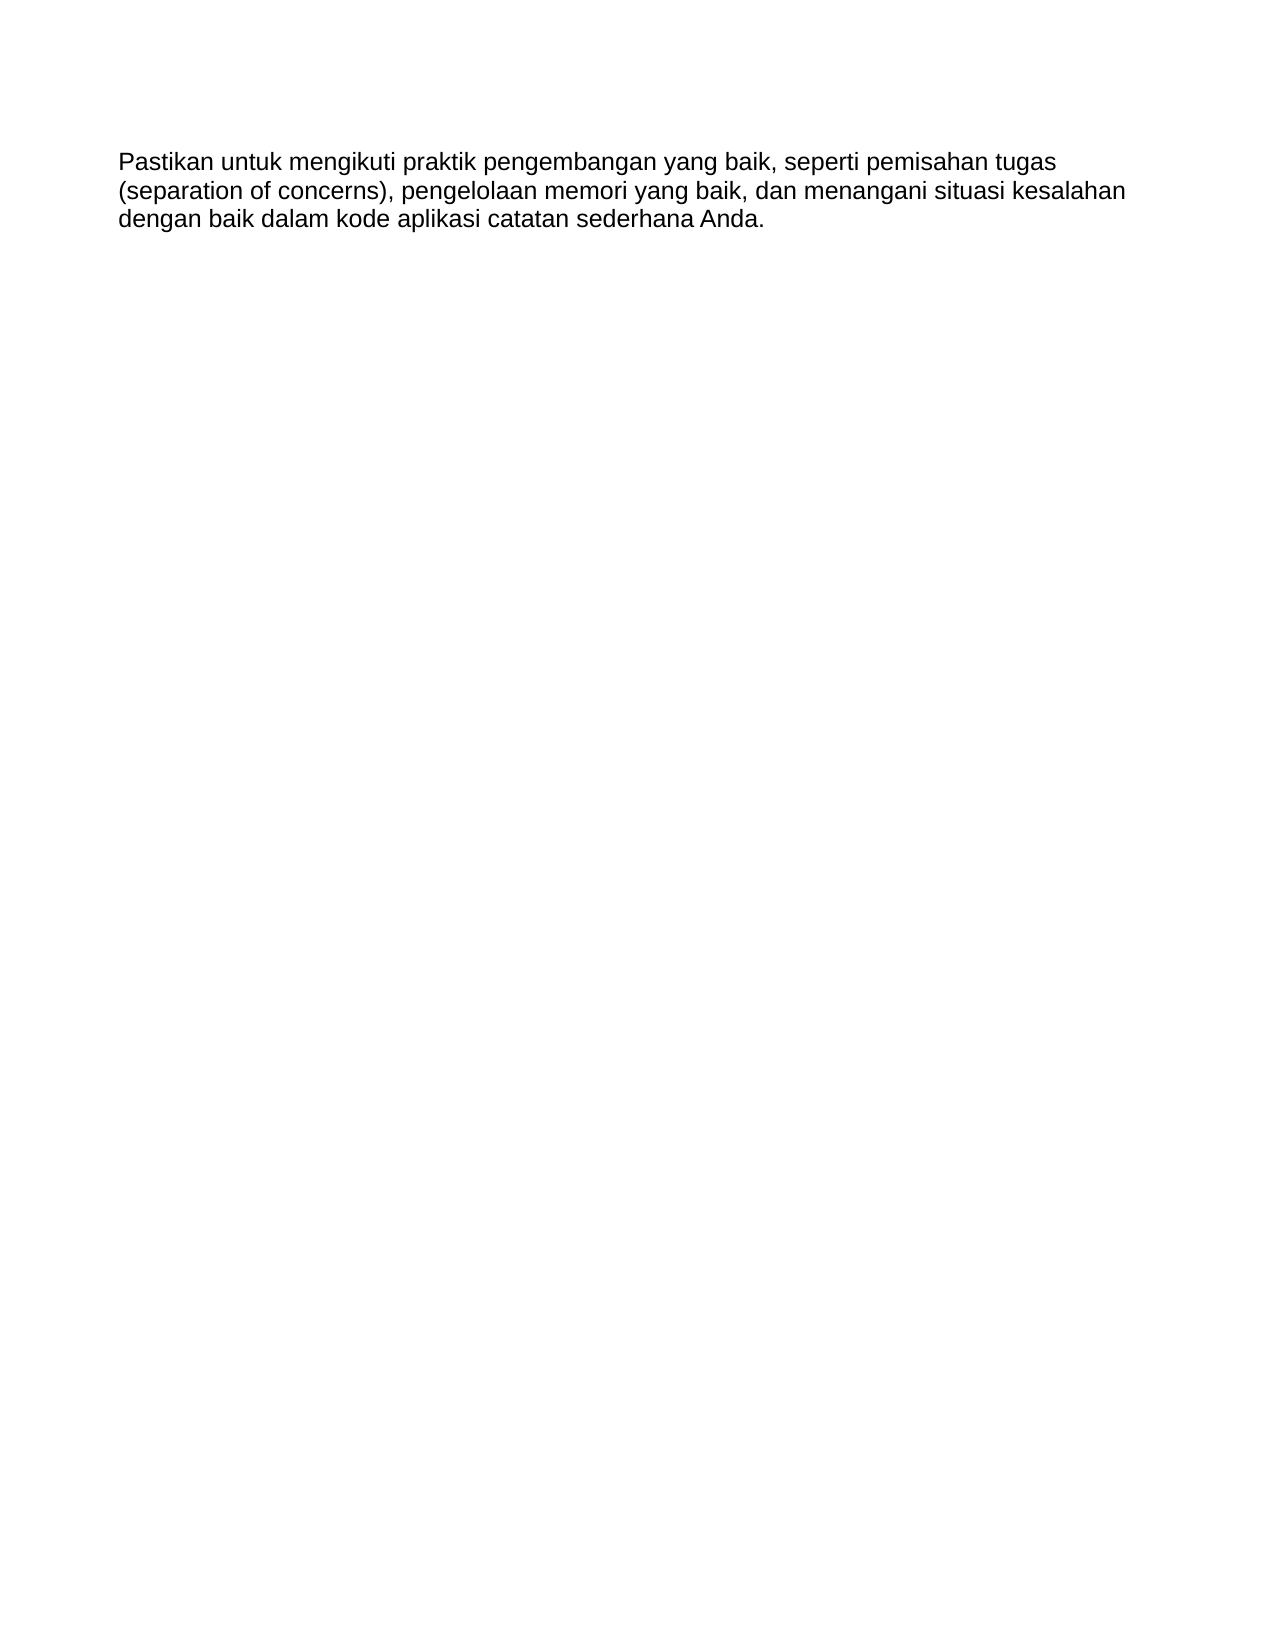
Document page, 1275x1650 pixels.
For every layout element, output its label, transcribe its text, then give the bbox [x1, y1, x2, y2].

text Pastikan untuk mengikuti praktik pengembangan yang baik, seperti pemisahan tugas (separation of concerns), pengelolaan memori yang baik, dan menangani situasi kesalahan dengan baik dalam kode aplikasi catatan sederhana Anda. [118, 147, 1157, 233]
